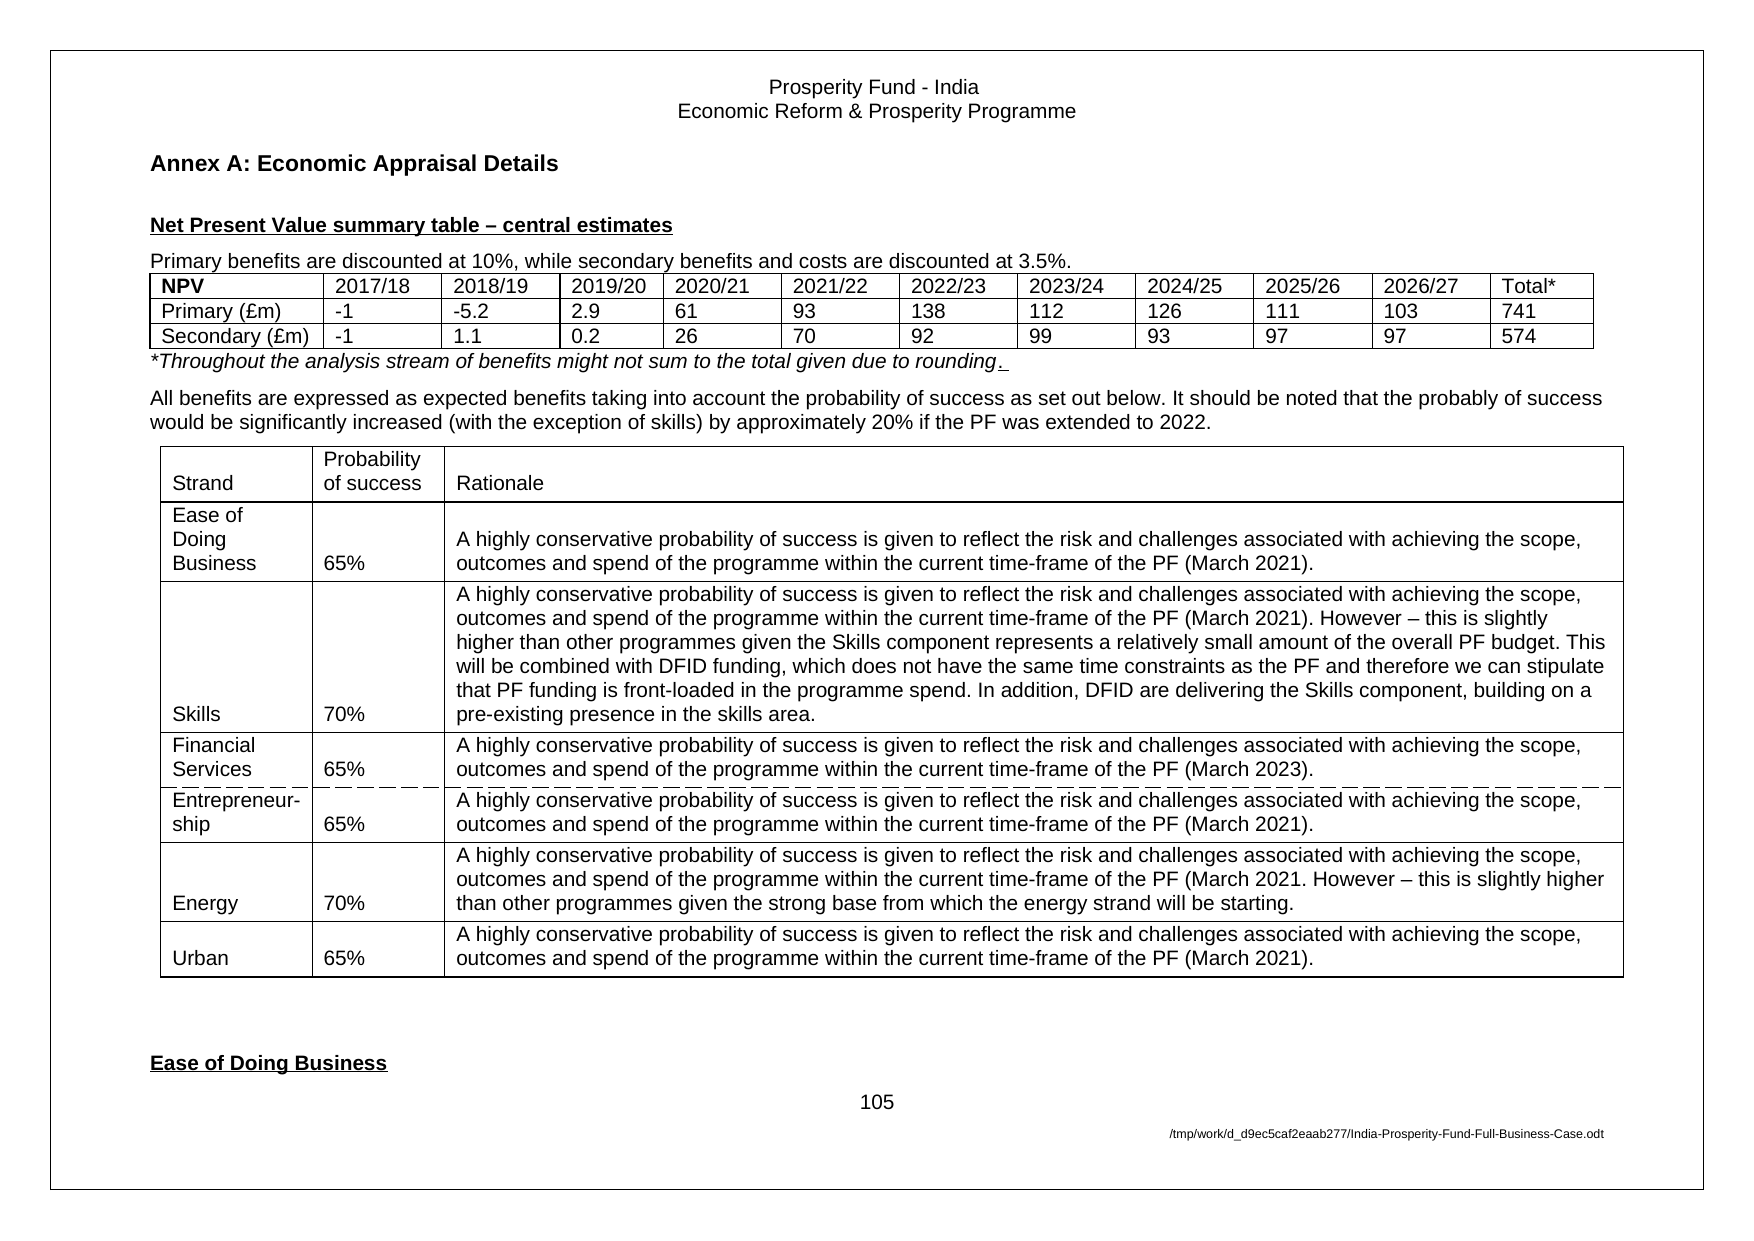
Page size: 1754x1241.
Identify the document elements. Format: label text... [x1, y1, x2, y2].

table_cell 99 [1018, 324, 1135, 348]
table_cell 138 [900, 299, 1017, 323]
table_cell -1 [324, 299, 441, 323]
table_header 2020/21 [664, 274, 781, 298]
table_cell Primary (£m) [151, 299, 323, 323]
table_cell 93 [1136, 324, 1253, 348]
table_cell A highly conservative probability of success is given to reflect the risk and challenges associated with achieving the scope, outcomes and spend of the programme within the current time-frame of the PF (March 2021). [445, 503, 1623, 581]
table_header 2023/24 [1018, 274, 1135, 298]
table_cell 97 [1254, 324, 1372, 348]
table_cell 1.1 [442, 324, 559, 348]
table_cell 92 [900, 324, 1017, 348]
table_header NPV [151, 274, 323, 298]
table_header 2017/18 [324, 274, 441, 298]
table_header 2024/25 [1136, 274, 1253, 298]
text *Throughout the analysis stream of benefits might not sum to the total given due to rounding. [150, 349, 1604, 373]
table_header 2022/23 [900, 274, 1017, 298]
table_cell 70 [782, 324, 899, 348]
table_cell -1 [324, 324, 441, 348]
table_cell 0.2 [561, 324, 663, 348]
table_header 2019/20 [561, 274, 663, 298]
table_cell 65% [313, 922, 444, 976]
table_header 2026/27 [1373, 274, 1490, 298]
table_cell 574 [1491, 324, 1593, 348]
text All benefits are expressed as expected benefits taking into account the probability of success as set out below. It should be noted that the probably of success would be significantly increased (with the exception of skills) by approximately 20% if the PF was extended to 2022. [150, 386, 1604, 434]
table_cell 97 [1373, 324, 1490, 348]
table_header 2025/26 [1254, 274, 1372, 298]
table_cell 26 [664, 324, 781, 348]
table_cell 126 [1136, 299, 1253, 323]
table_cell 70% [313, 582, 444, 732]
table_header Probability of success [313, 447, 444, 501]
table_cell 741 [1491, 299, 1593, 323]
table_cell 93 [782, 299, 899, 323]
table_header 2021/22 [782, 274, 899, 298]
table_cell Ease of Doing Business [161, 503, 312, 581]
table_cell 65% [313, 503, 444, 581]
table_cell A highly conservative probability of success is given to reflect the risk and challenges associated with achieving the scope, outcomes and spend of the programme within the current time-frame of the PF (March 2021). However – this is slightly higher than other programmes given the Skills component represents a relatively small amount of the overall PF budget. This will be combined with DFID funding, which does not have the same time constraints as the PF and therefore we can stipulate that PF funding is front-loaded in the programme spend. In addition, DFID are delivering the Skills component, building on a pre-existing presence in the skills area. [445, 582, 1623, 732]
table_header Rationale [445, 447, 1623, 501]
table_cell 112 [1018, 299, 1135, 323]
table_header Strand [161, 447, 312, 501]
table_cell 70% [313, 843, 444, 921]
subtitle Annex A: Economic Appraisal Details [150, 150, 1604, 176]
table_cell Energy [161, 843, 312, 921]
table_cell A highly conservative probability of success is given to reflect the risk and challenges associated with achieving the scope, outcomes and spend of the programme within the current time-frame of the PF (March 2021. However – this is slightly higher than other programmes given the strong base from which the energy strand will be starting. [445, 843, 1623, 921]
table_cell A highly conservative probability of success is given to reflect the risk and challenges associated with achieving the scope, outcomes and spend of the programme within the current time-frame of the PF (March 2021). [445, 787, 1623, 842]
table_cell Financial Services [161, 733, 312, 787]
table_header 2018/19 [442, 274, 559, 298]
table_header Total* [1491, 274, 1593, 298]
text Ease of Doing Business [150, 1050, 1604, 1074]
table_cell 65% [313, 787, 444, 842]
table_cell 65% [313, 733, 444, 787]
table_cell Urban [161, 922, 312, 976]
table_cell Skills [161, 582, 312, 732]
table_cell A highly conservative probability of success is given to reflect the risk and challenges associated with achieving the scope, outcomes and spend of the programme within the current time-frame of the PF (March 2023). [445, 733, 1623, 787]
table_cell Secondary (£m) [151, 324, 323, 348]
table_cell -5.2 [442, 299, 559, 323]
table_cell 2.9 [561, 299, 663, 323]
table_cell 103 [1373, 299, 1490, 323]
table_cell 61 [664, 299, 781, 323]
table_cell 111 [1254, 299, 1372, 323]
text Primary benefits are discounted at 10%, while secondary benefits and costs are discounted at 3.5%. [150, 249, 1604, 273]
table_cell Entrepreneur-ship [161, 787, 312, 842]
text Net Present Value summary table – central estimates [150, 213, 1604, 237]
table_cell A highly conservative probability of success is given to reflect the risk and challenges associated with achieving the scope, outcomes and spend of the programme within the current time-frame of the PF (March 2021). [445, 922, 1623, 976]
